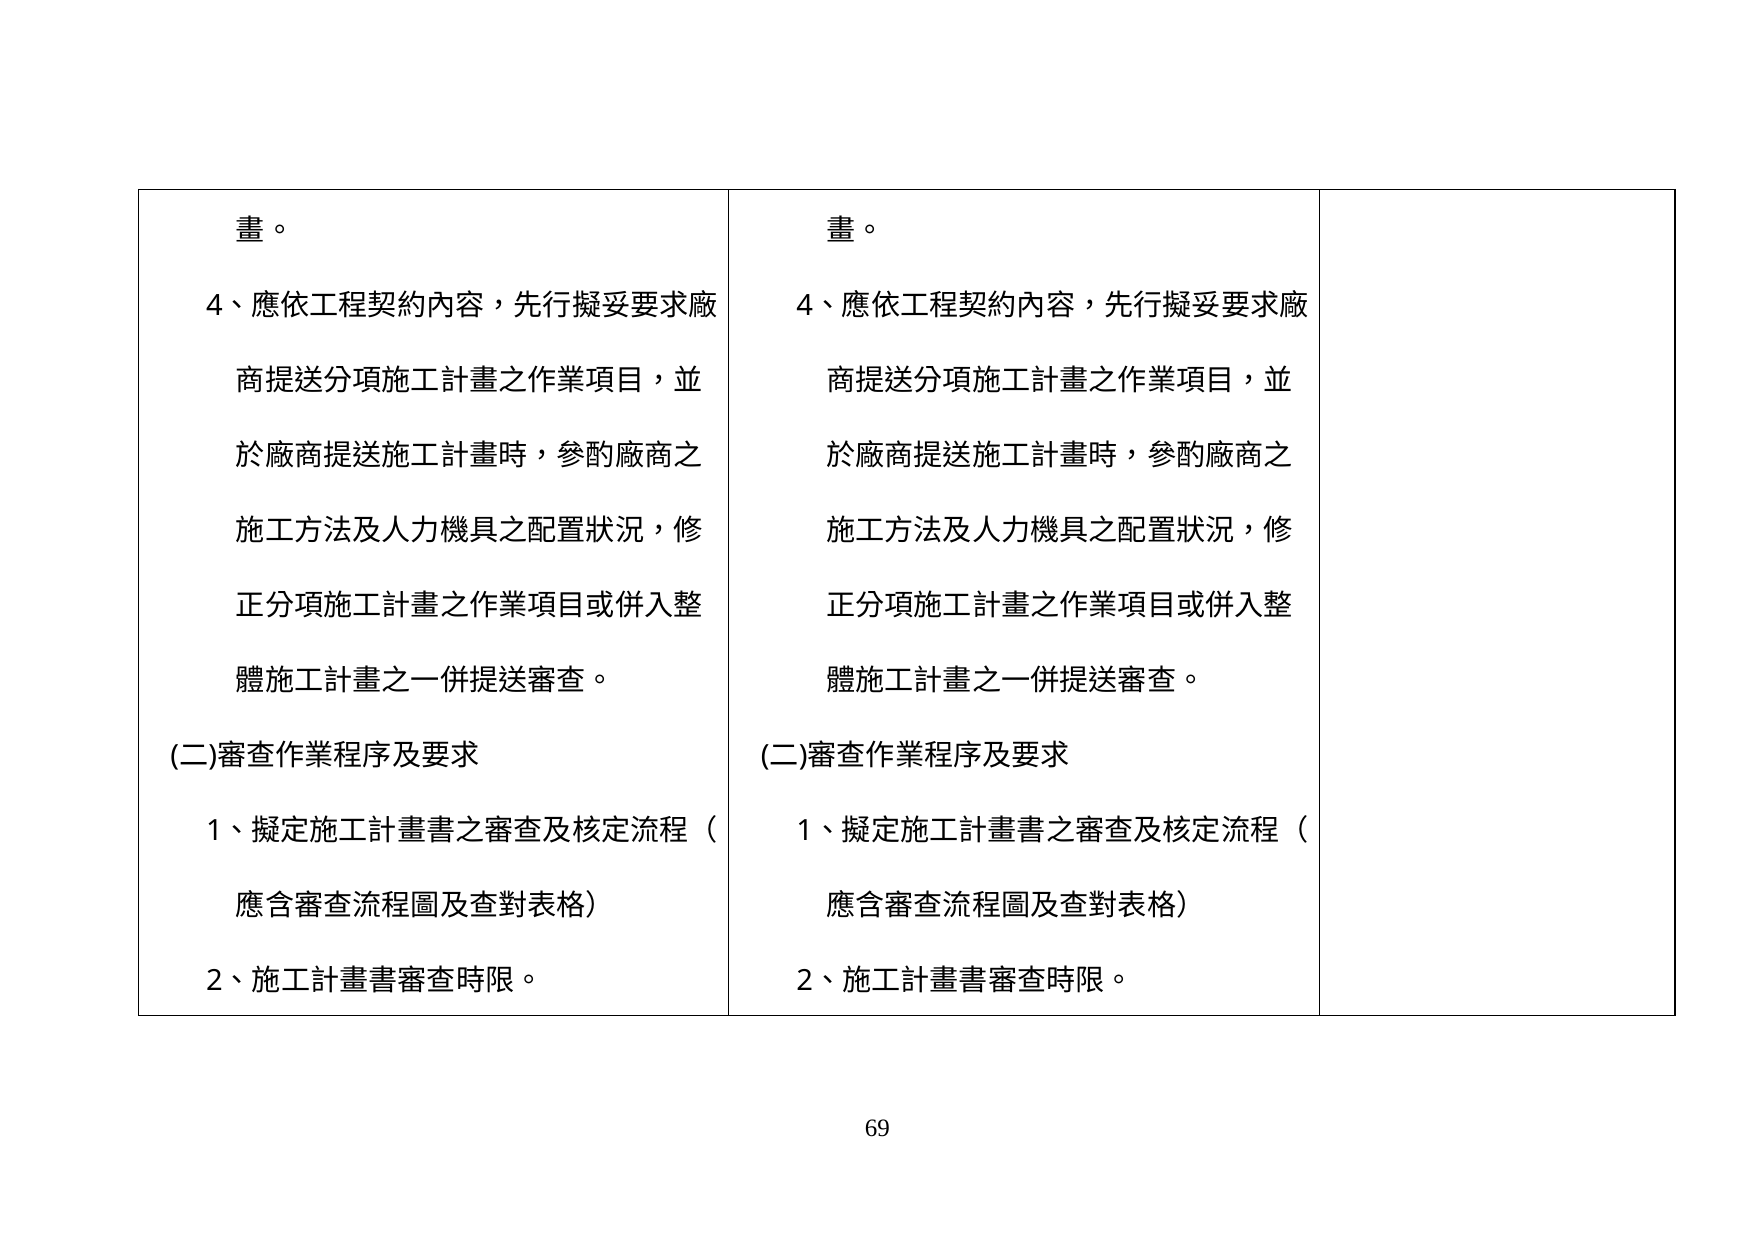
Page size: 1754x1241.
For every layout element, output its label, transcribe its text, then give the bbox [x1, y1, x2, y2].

table_cell [1320, 190, 1674, 1015]
table_cell 畫。 4、應依工程契約內容，先行擬妥要求廠商提送分項施工計畫之作業項目，並於廠商提送施工計畫時，參酌廠商之施工方法及人力機具之配置狀況，修正分項施工計畫之作業項目或併入整體施工計畫之一併提送審查。 (二)審查作業程序及要求 1、擬定施工計畫書之審查及核定流程（應含審查流程圖及查對表格） 2、施工計畫書審查時限。 [729, 190, 1319, 1015]
table_cell 畫。 4、應依工程契約內容，先行擬妥要求廠商提送分項施工計畫之作業項目，並於廠商提送施工計畫時，參酌廠商之施工方法及人力機具之配置狀況，修正分項施工計畫之作業項目或併入整體施工計畫之一併提送審查。 (二)審查作業程序及要求 1、擬定施工計畫書之審查及核定流程（應含審查流程圖及查對表格） 2、施工計畫書審查時限。 [139, 190, 728, 1015]
